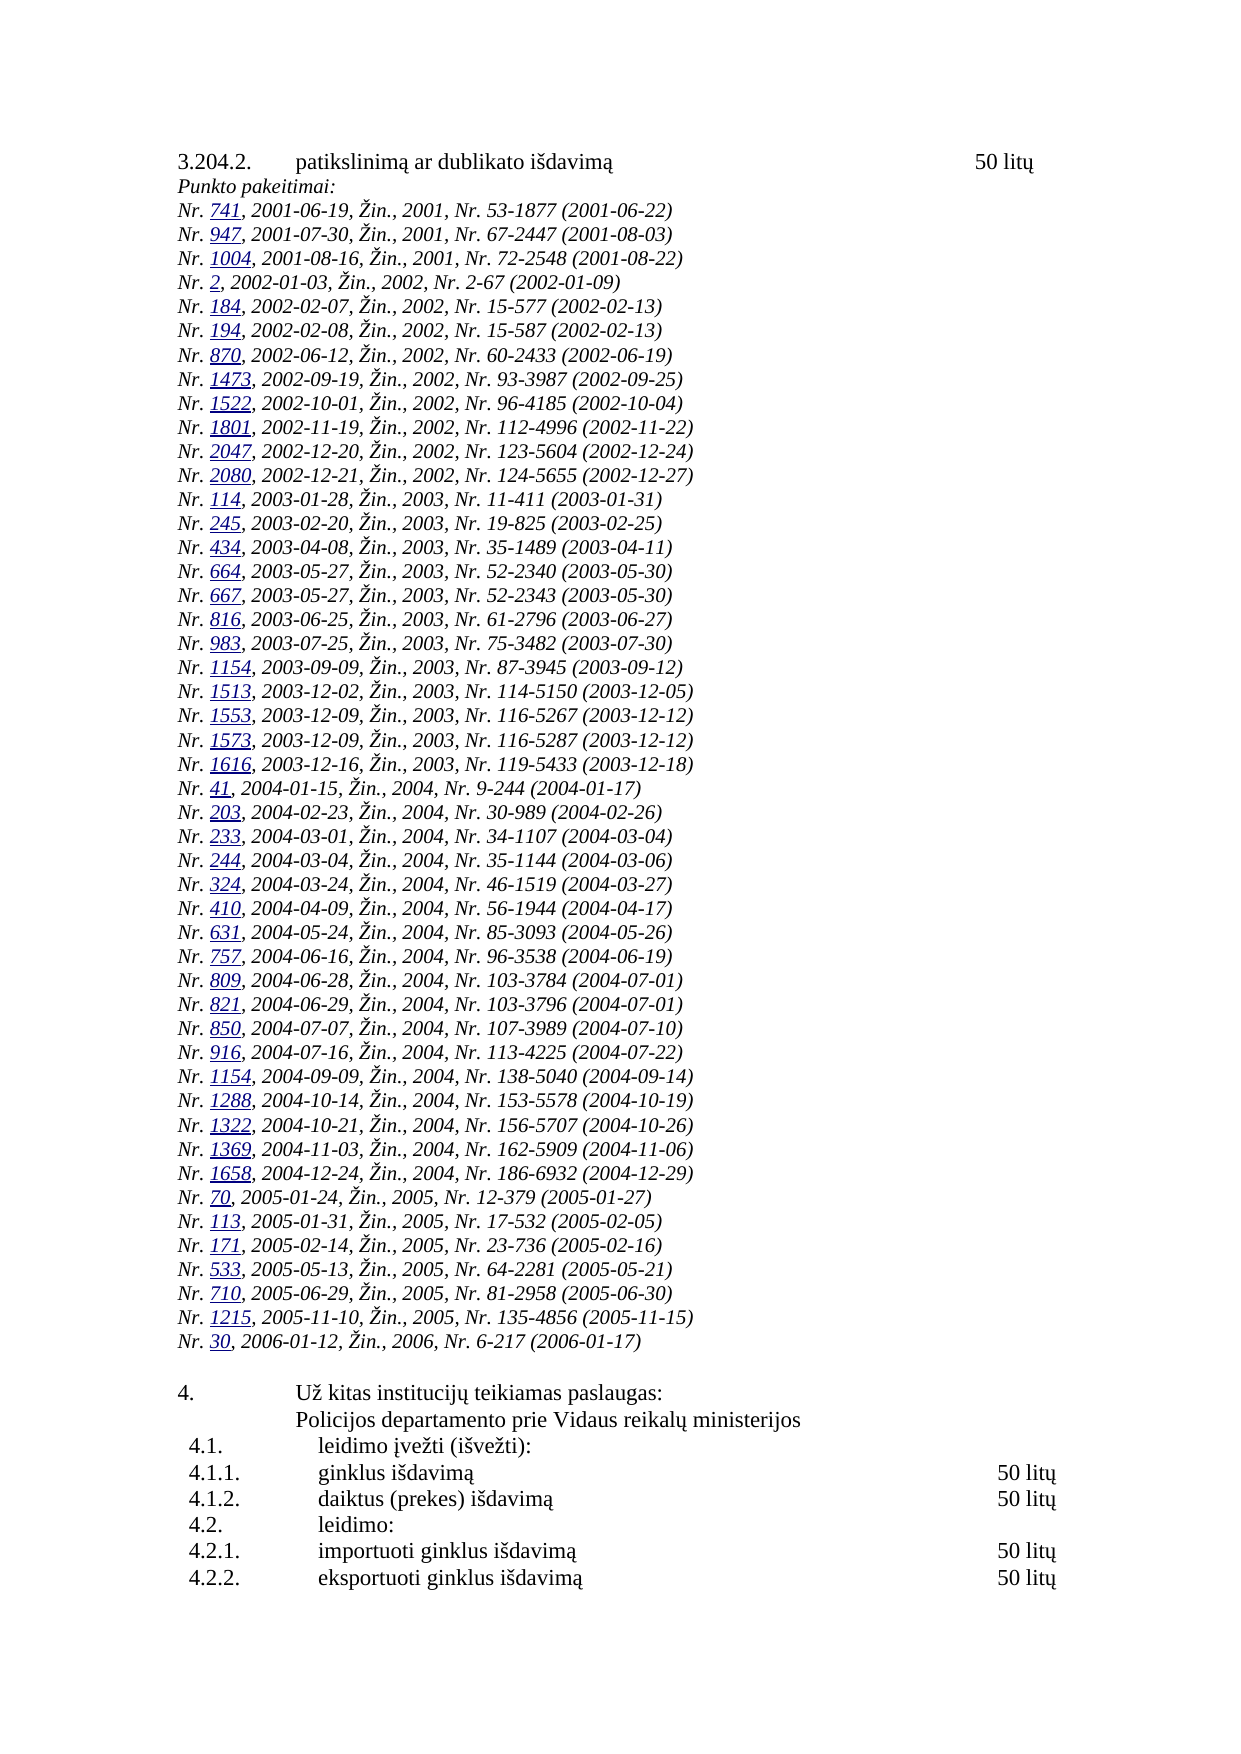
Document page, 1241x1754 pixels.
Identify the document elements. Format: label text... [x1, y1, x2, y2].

text Nr. 1322, 2004-10-21, Žin., 2004, Nr. 156-5707 (2004-10-26) [177, 1112, 1122, 1137]
table_cell 50 litų [986, 1538, 1133, 1564]
text Nr. 809, 2004-06-28, Žin., 2004, Nr. 103-3784 (2004-07-01) [177, 968, 1122, 992]
text Nr. 434, 2003-04-08, Žin., 2003, Nr. 35-1489 (2003-04-11) [177, 535, 1122, 559]
text Nr. 30, 2006-01-12, Žin., 2006, Nr. 6-217 (2006-01-17) [177, 1329, 1122, 1353]
text Nr. 184, 2002-02-07, Žin., 2002, Nr. 15-577 (2002-02-13) [177, 294, 1122, 318]
table_cell ginklus išdavimą [307, 1459, 986, 1485]
text Nr. 1522, 2002-10-01, Žin., 2002, Nr. 96-4185 (2002-10-04) [177, 391, 1122, 415]
text Policijos departamento prie Vidaus reikalų ministerijos [177, 1406, 945, 1432]
table_cell 50 litų [986, 1459, 1133, 1485]
table_cell eksportuoti ginklus išdavimą [307, 1564, 986, 1590]
text Nr. 1513, 2003-12-02, Žin., 2003, Nr. 114-5150 (2003-12-05) [177, 679, 1122, 703]
text Nr. 850, 2004-07-07, Žin., 2004, Nr. 107-3989 (2004-07-10) [177, 1016, 1122, 1040]
text Nr. 821, 2004-06-29, Žin., 2004, Nr. 103-3796 (2004-07-01) [177, 992, 1122, 1016]
text Nr. 1658, 2004-12-24, Žin., 2004, Nr. 186-6932 (2004-12-29) [177, 1161, 1122, 1185]
text Nr. 1154, 2003-09-09, Žin., 2003, Nr. 87-3945 (2003-09-12) [177, 655, 1122, 679]
text Nr. 41, 2004-01-15, Žin., 2004, Nr. 9-244 (2004-01-17) [177, 776, 1122, 800]
text Nr. 533, 2005-05-13, Žin., 2005, Nr. 64-2281 (2005-05-21) [177, 1257, 1122, 1281]
text Nr. 1215, 2005-11-10, Žin., 2005, Nr. 135-4856 (2005-11-15) [177, 1305, 1122, 1329]
text Nr. 244, 2004-03-04, Žin., 2004, Nr. 35-1144 (2004-03-06) [177, 848, 1122, 872]
table_cell 50 litų [986, 1564, 1133, 1590]
table_cell importuoti ginklus išdavimą [307, 1538, 986, 1564]
table_cell 4.2.1. [177, 1538, 307, 1564]
text Nr. 2080, 2002-12-21, Žin., 2002, Nr. 124-5655 (2002-12-27) [177, 463, 1122, 487]
text Nr. 171, 2005-02-14, Žin., 2005, Nr. 23-736 (2005-02-16) [177, 1233, 1122, 1257]
text Nr. 245, 2003-02-20, Žin., 2003, Nr. 19-825 (2003-02-25) [177, 511, 1122, 535]
table_cell [986, 1511, 1133, 1538]
text Nr. 1573, 2003-12-09, Žin., 2003, Nr. 116-5287 (2003-12-12) [177, 727, 1122, 752]
text Nr. 916, 2004-07-16, Žin., 2004, Nr. 113-4225 (2004-07-22) [177, 1040, 1122, 1064]
text Nr. 194, 2002-02-08, Žin., 2002, Nr. 15-587 (2002-02-13) [177, 318, 1122, 342]
text Nr. 410, 2004-04-09, Žin., 2004, Nr. 56-1944 (2004-04-17) [177, 896, 1122, 920]
text Nr. 1473, 2002-09-19, Žin., 2002, Nr. 93-3987 (2002-09-25) [177, 367, 1122, 391]
text Nr. 983, 2003-07-25, Žin., 2003, Nr. 75-3482 (2003-07-30) [177, 631, 1122, 655]
table_cell 4.2. [177, 1511, 307, 1538]
table_header leidimo įvežti (išvežti): [307, 1432, 986, 1458]
text Nr. 631, 2004-05-24, Žin., 2004, Nr. 85-3093 (2004-05-26) [177, 920, 1122, 944]
text Nr. 757, 2004-06-16, Žin., 2004, Nr. 96-3538 (2004-06-19) [177, 944, 1122, 968]
text Nr. 1616, 2003-12-16, Žin., 2003, Nr. 119-5433 (2003-12-18) [177, 752, 1122, 776]
text Nr. 113, 2005-01-31, Žin., 2005, Nr. 17-532 (2005-02-05) [177, 1209, 1122, 1233]
text Nr. 664, 2003-05-27, Žin., 2003, Nr. 52-2340 (2003-05-30) [177, 559, 1122, 583]
text Nr. 667, 2003-05-27, Žin., 2003, Nr. 52-2343 (2003-05-30) [177, 583, 1122, 607]
table_cell leidimo: [307, 1511, 986, 1538]
table_cell 50 litų [986, 1485, 1133, 1511]
text Nr. 741, 2001-06-19, Žin., 2001, Nr. 53-1877 (2001-06-22) [177, 198, 1122, 222]
table_cell 4.2.2. [177, 1564, 307, 1590]
text Nr. 2047, 2002-12-20, Žin., 2002, Nr. 123-5604 (2002-12-24) [177, 439, 1122, 463]
text Nr. 947, 2001-07-30, Žin., 2001, Nr. 67-2447 (2001-08-03) [177, 222, 1122, 246]
text Nr. 1369, 2004-11-03, Žin., 2004, Nr. 162-5909 (2004-11-06) [177, 1137, 1122, 1161]
table_header [986, 1432, 1133, 1458]
text Nr. 233, 2004-03-01, Žin., 2004, Nr. 34-1107 (2004-03-04) [177, 824, 1122, 848]
text Nr. 1553, 2003-12-09, Žin., 2003, Nr. 116-5267 (2003-12-12) [177, 703, 1122, 727]
text 3.204.2. patikslinimą ar dublikato išdavimą 50 litų [177, 148, 1122, 174]
text Nr. 1801, 2002-11-19, Žin., 2002, Nr. 112-4996 (2002-11-22) [177, 415, 1122, 439]
text Nr. 1004, 2001-08-16, Žin., 2001, Nr. 72-2548 (2001-08-22) [177, 246, 1122, 270]
text Nr. 324, 2004-03-24, Žin., 2004, Nr. 46-1519 (2004-03-27) [177, 872, 1122, 896]
table_cell daiktus (prekes) išdavimą [307, 1485, 986, 1511]
text Nr. 816, 2003-06-25, Žin., 2003, Nr. 61-2796 (2003-06-27) [177, 607, 1122, 631]
text Nr. 203, 2004-02-23, Žin., 2004, Nr. 30-989 (2004-02-26) [177, 800, 1122, 824]
table_cell 4.1.1. [177, 1459, 307, 1485]
table_header 4.1. [177, 1432, 307, 1458]
text Nr. 1154, 2004-09-09, Žin., 2004, Nr. 138-5040 (2004-09-14) [177, 1064, 1122, 1088]
text Nr. 2, 2002-01-03, Žin., 2002, Nr. 2-67 (2002-01-09) [177, 270, 1122, 294]
text 4. Už kitas institucijų teikiamas paslaugas: [177, 1379, 945, 1406]
text Punkto pakeitimai: [177, 174, 1122, 198]
text Nr. 70, 2005-01-24, Žin., 2005, Nr. 12-379 (2005-01-27) [177, 1185, 1122, 1209]
text Nr. 114, 2003-01-28, Žin., 2003, Nr. 11-411 (2003-01-31) [177, 487, 1122, 511]
text Nr. 1288, 2004-10-14, Žin., 2004, Nr. 153-5578 (2004-10-19) [177, 1088, 1122, 1112]
text Nr. 710, 2005-06-29, Žin., 2005, Nr. 81-2958 (2005-06-30) [177, 1281, 1122, 1305]
table_cell 4.1.2. [177, 1485, 307, 1511]
text Nr. 870, 2002-06-12, Žin., 2002, Nr. 60-2433 (2002-06-19) [177, 342, 1122, 367]
